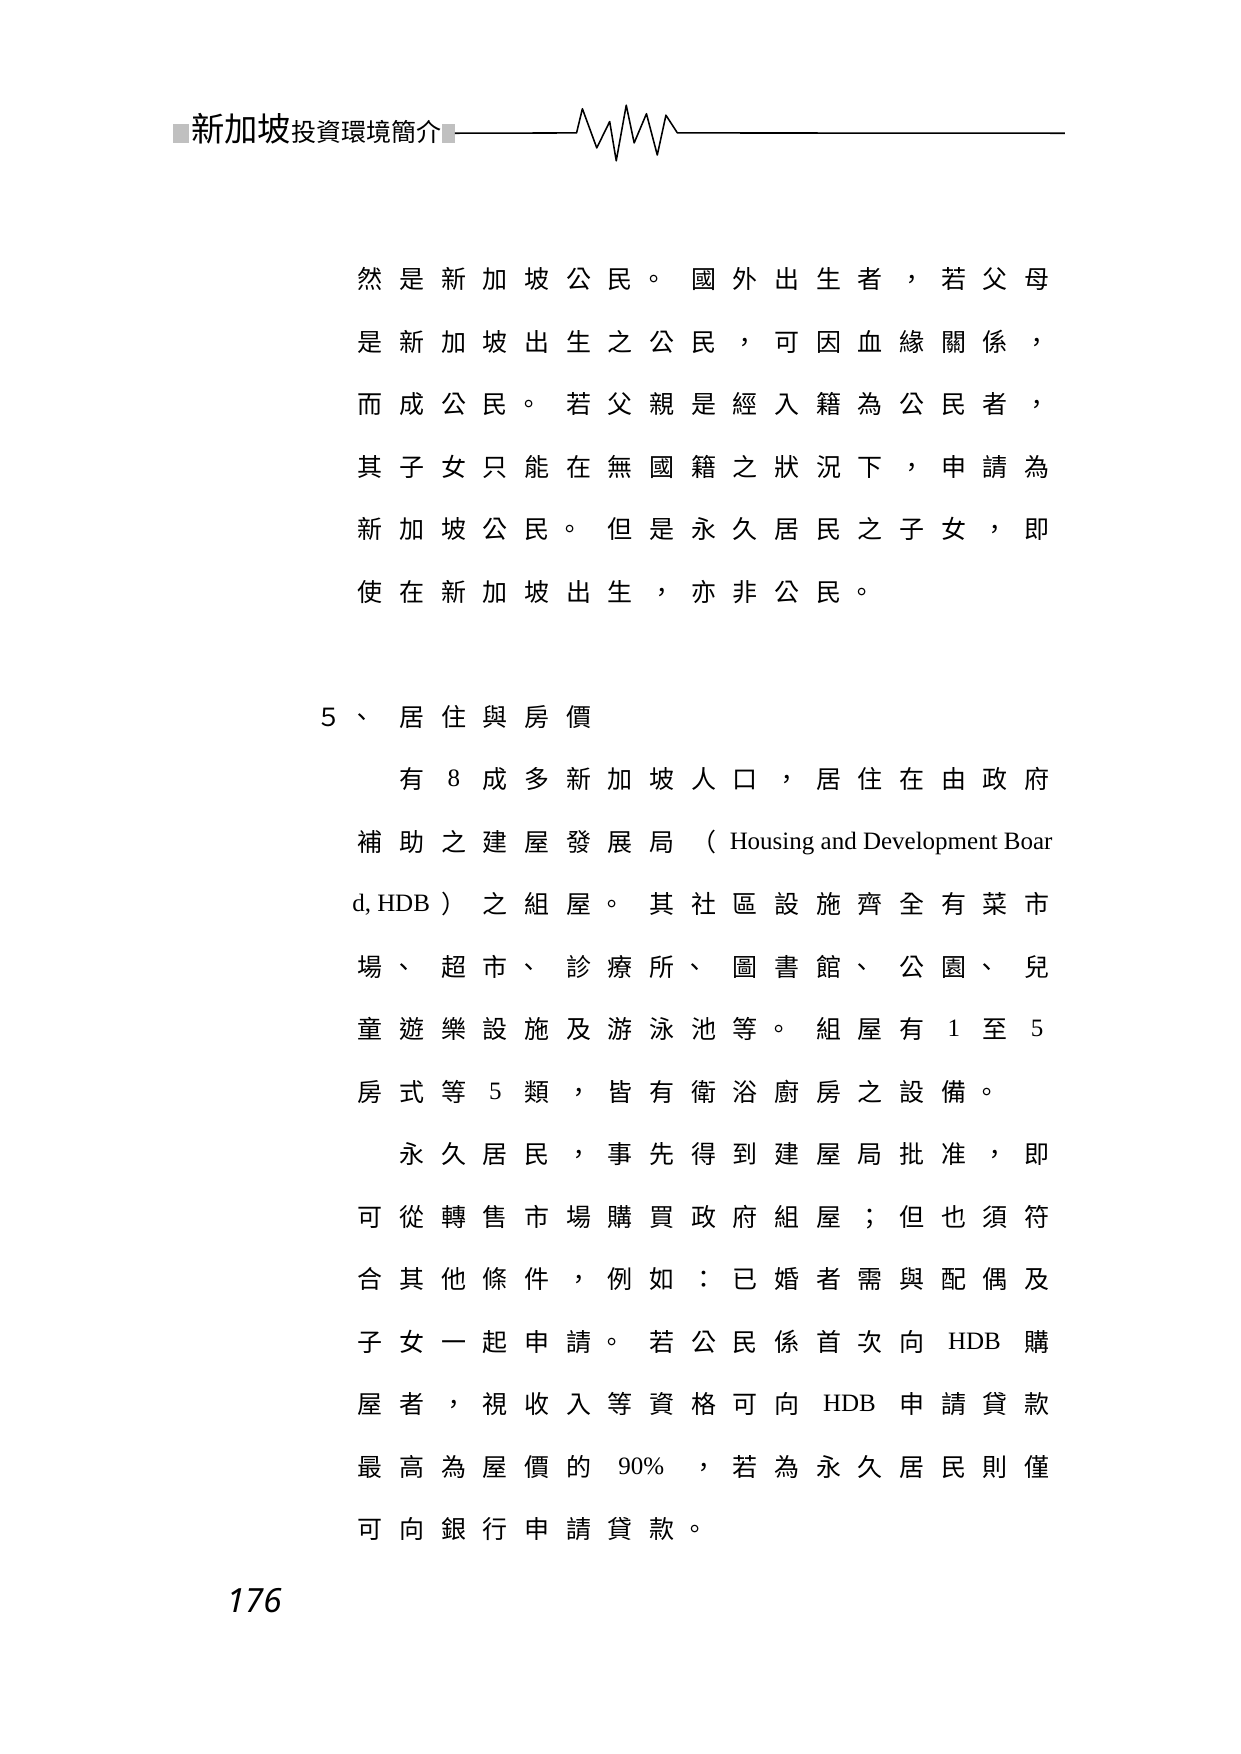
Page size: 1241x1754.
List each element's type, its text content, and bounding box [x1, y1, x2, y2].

text 然是新加坡公民。國外出生者，若父母是新加坡出生之公民，可因血緣關係，而成公民。若父親是經入籍為公民者，其子女只能在無國籍之狀況下，申請為新加坡公民。但是永久居民之子女，即使在新加坡出生，亦非公民。 [330, 236, 1058, 611]
text ５、居住與房價 [281, 674, 1058, 736]
text 永久居民，事先得到建屋局批准，即可從轉售市場購買政府組屋；但也須符合其他條件，例如：已婚者需與配偶及子女一起申請。若公民係首次向HDB購屋者，視收入等資格可向HDB申請貸款最高為屋價的90%，若為永久居民則僅可向銀行申請貸款。 [330, 1111, 1058, 1549]
text 有8成多新加坡人口，居住在由政府補助之建屋發展局（Housing and Development Board, HDB）之組屋。其社區設施齊全有菜市場、超市、診療所、圖書館、公園、兒童遊樂設施及游泳池等。組屋有1至5房式等5類，皆有衛浴廚房之設備。 [330, 736, 1058, 1111]
